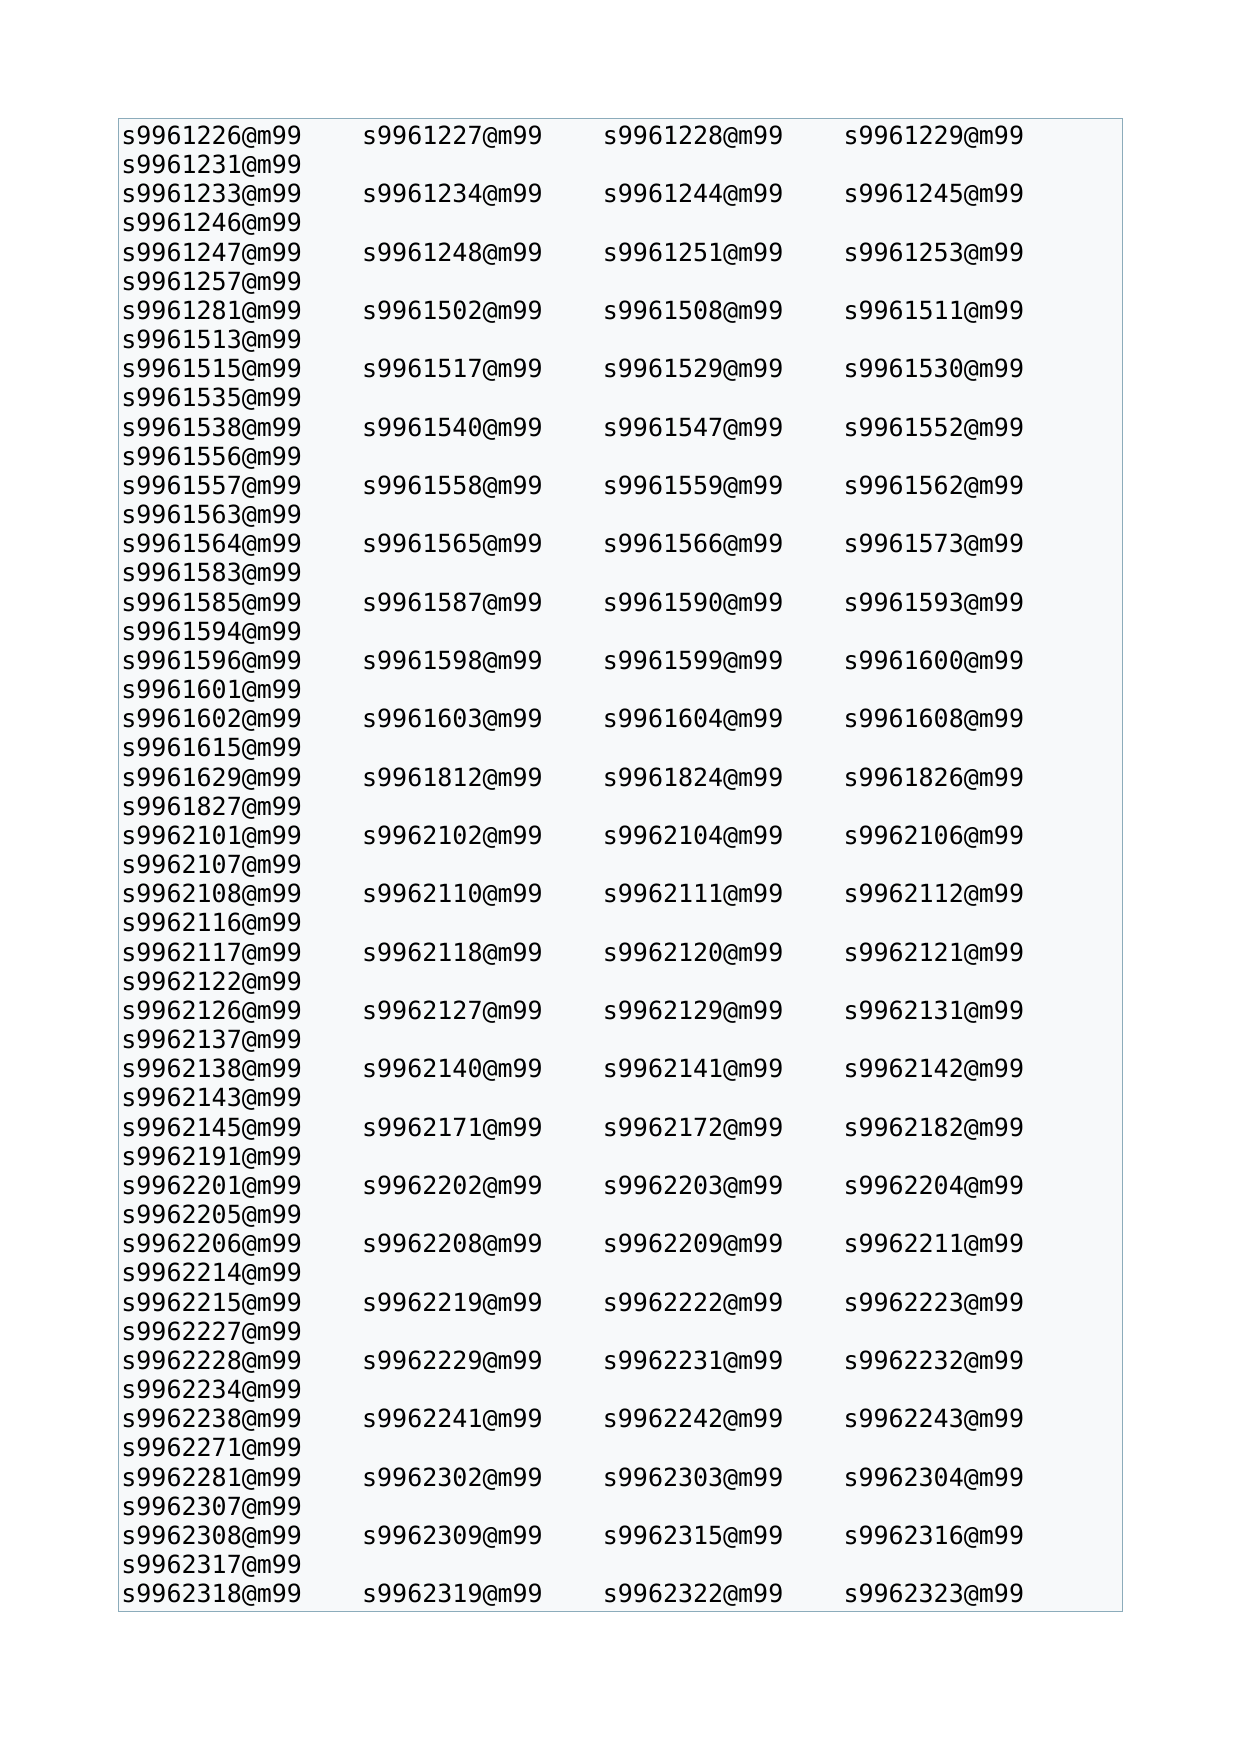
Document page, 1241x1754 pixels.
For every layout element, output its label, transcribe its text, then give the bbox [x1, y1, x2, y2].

text s9961226@m99 s9961227@m99 s9961228@m99 s9961229@m99 s9961231@m99 s9961233@m99 s9961234@m99 s9961244@m99 s9961245@m99 s9961246@m99 s9961247@m99 s9961248@m99 s9961251@m99 s9961253@m99 s9961257@m99 s9961281@m99 s9961502@m99 s9961508@m99 s9961511@m99 s9961513@m99 s9961515@m99 s9961517@m99 s9961529@m99 s9961530@m99 s9961535@m99 s9961538@m99 s9961540@m99 s9961547@m99 s9961552@m99 s9961556@m99 s9961557@m99 s9961558@m99 s9961559@m99 s9961562@m99 s9961563@m99 s9961564@m99 s9961565@m99 s9961566@m99 s9961573@m99 s9961583@m99 s9961585@m99 s9961587@m99 s9961590@m99 s9961593@m99 s9961594@m99 s9961596@m99 s9961598@m99 s9961599@m99 s9961600@m99 s9961601@m99 s9961602@m99 s9961603@m99 s9961604@m99 s9961608@m99 s9961615@m99 s9961629@m99 s9961812@m99 s9961824@m99 s9961826@m99 s9961827@m99 s9962101@m99 s9962102@m99 s9962104@m99 s9962106@m99 s9962107@m99 s9962108@m99 s9962110@m99 s9962111@m99 s9962112@m99 s9962116@m99 s9962117@m99 s9962118@m99 s9962120@m99 s9962121@m99 s9962122@m99 s9962126@m99 s9962127@m99 s9962129@m99 s9962131@m99 s9962137@m99 s9962138@m99 s9962140@m99 s9962141@m99 s9962142@m99 s9962143@m99 s9962145@m99 s9962171@m99 s9962172@m99 s9962182@m99 s9962191@m99 s9962201@m99 s9962202@m99 s9962203@m99 s9962204@m99 s9962205@m99 s9962206@m99 s9962208@m99 s9962209@m99 s9962211@m99 s9962214@m99 s9962215@m99 s9962219@m99 s9962222@m99 s9962223@m99 s9962227@m99 s9962228@m99 s9962229@m99 s9962231@m99 s9962232@m99 s9962234@m99 s9962238@m99 s9962241@m99 s9962242@m99 s9962243@m99 s9962271@m99 s9962281@m99 s9962302@m99 s9962303@m99 s9962304@m99 s9962307@m99 s9962308@m99 s9962309@m99 s9962315@m99 s9962316@m99 s9962317@m99 s9962318@m99 s9962319@m99 s9962322@m99 s9962323@m99 [119, 119, 1122, 1611]
